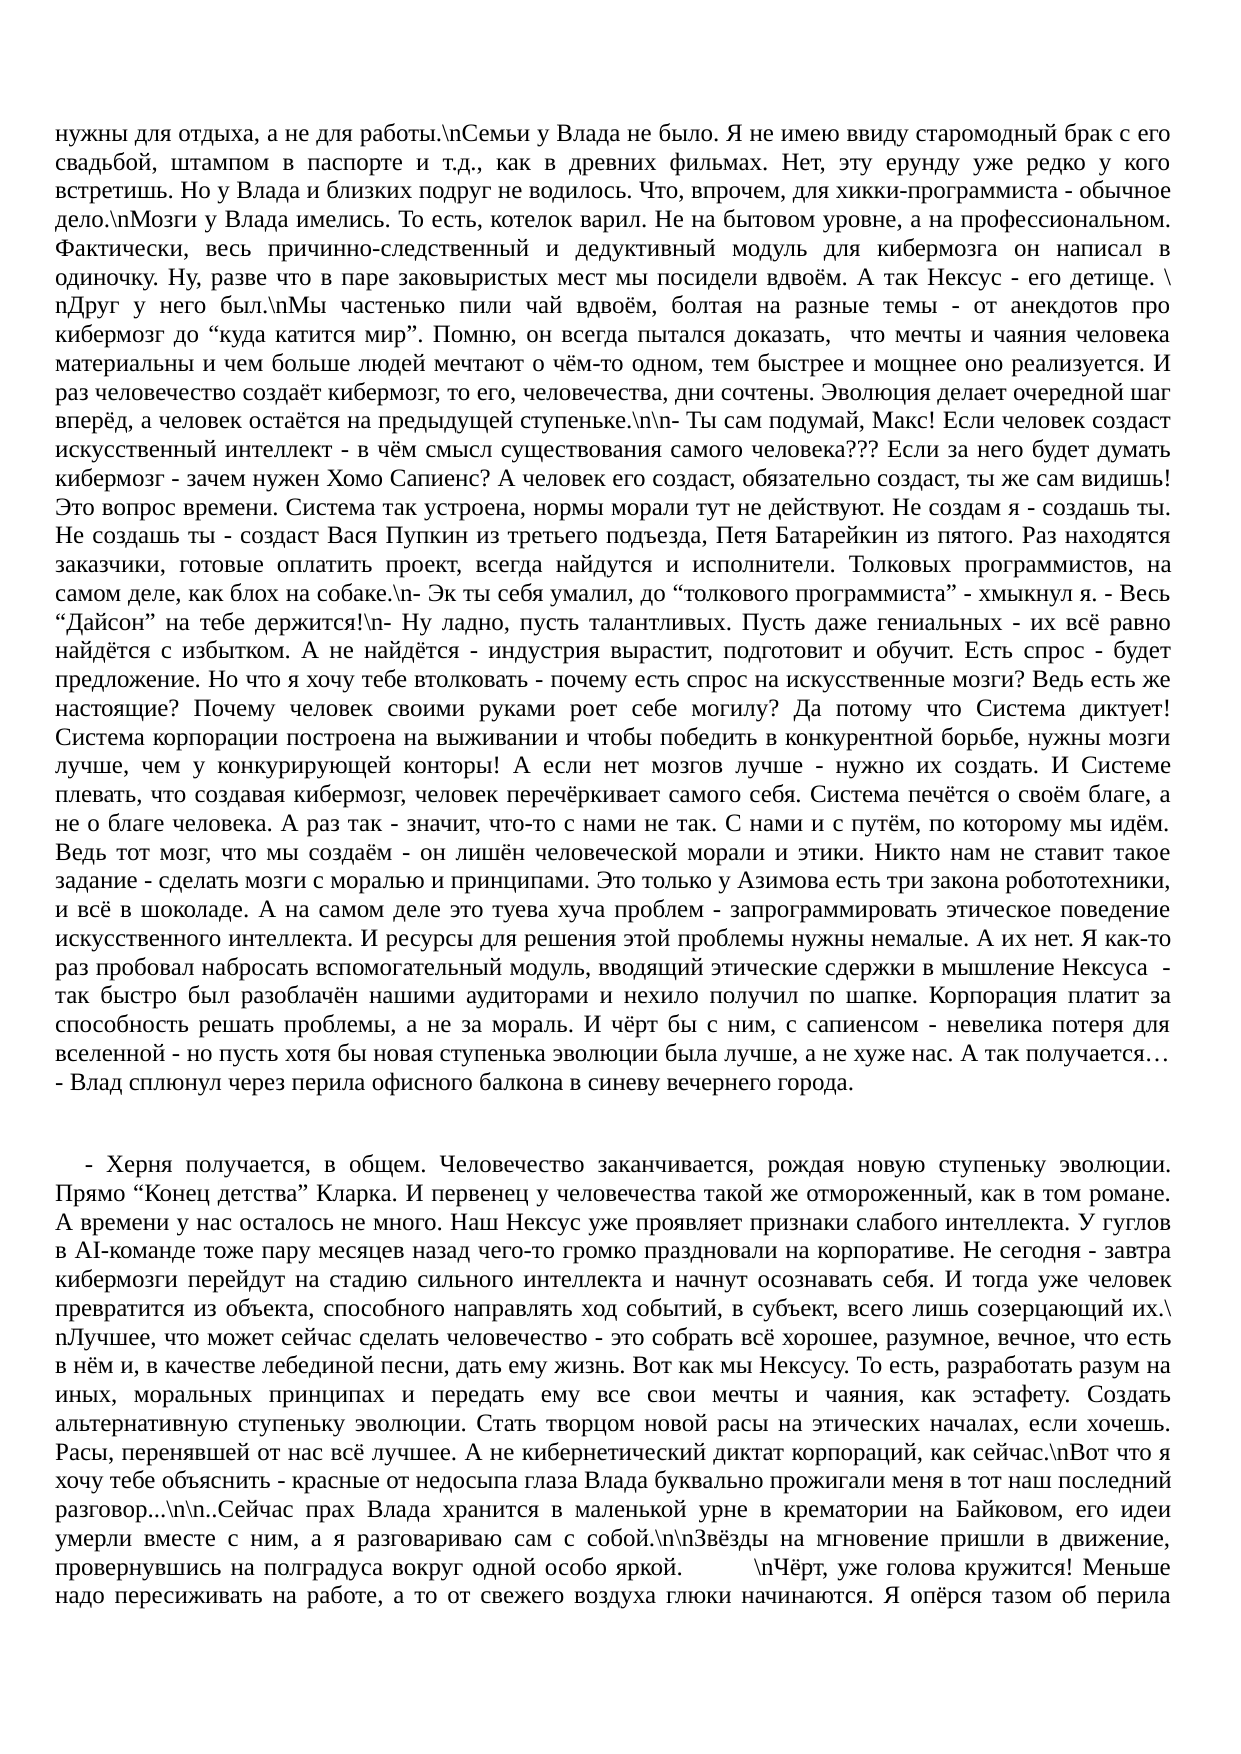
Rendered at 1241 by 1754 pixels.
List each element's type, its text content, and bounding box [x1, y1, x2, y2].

text нужны для отдыха, а не для работы.\nСемьи у Влада не было. Я не имею ввиду старомодный брак с его свадьбой, штампом в паспорте и т.д., как в древних фильмах. Нет, эту ерунду уже редко у кого встретишь. Но у Влада и близких подруг не водилось. Что, впрочем, для хикки-программиста - обычное дело.\nМозги у Влада имелись. То есть, котелок варил. Не на бытовом уровне, а на профессиональном. Фактически, весь причинно-следственный и дедуктивный модуль для кибермозга он написал в одиночку. Ну, разве что в паре заковыристых мест мы посидели вдвоём. А так Нексус - его детище. \nДруг у него был.\nМы частенько пили чай вдвоём, болтая на разные темы - от анекдотов про кибермозг до “куда катится мир”. Помню, он всегда пытался доказать, что мечты и чаяния человека материальны и чем больше людей мечтают о чём-то одном, тем быстрее и мощнее оно реализуется. И раз человечество создаёт кибермозг, то его, человечества, дни сочтены. Эволюция делает очередной шаг вперёд, а человек остаётся на предыдущей ступеньке.\n\n- Ты сам подумай, Макс! Если человек создаст искусственный интеллект - в чём смысл существования самого человека??? Если за него будет думать кибермозг - зачем нужен Хомо Сапиенс? А человек его создаст, обязательно создаст, ты же сам видишь! Это вопрос времени. Система так устроена, нормы морали тут не действуют. Не создам я - создашь ты. Не создашь ты - создаст Вася Пупкин из третьего подъезда, Петя Батарейкин из пятого. Раз находятся заказчики, готовые оплатить проект, всегда найдутся и исполнители. Толковых программистов, на самом деле, как блох на собаке.\n- Эк ты себя умалил, до “толкового программиста” - хмыкнул я. - Весь “Дайсон” на тебе держится!\n- Ну ладно, пусть талантливых. Пусть даже гениальных - их всё равно найдётся с избытком. А не найдётся - индустрия вырастит, подготовит и обучит. Есть спрос - будет предложение. Но что я хочу тебе втолковать - почему есть спрос на искусственные мозги? Ведь есть же настоящие? Почему человек своими руками роет себе могилу? Да потому что Система диктует! Система корпорации построена на выживании и чтобы победить в конкурентной борьбе, нужны мозги лучше, чем у конкурирующей конторы! А если нет мозгов лучше - нужно их создать. И Системе плевать, что создавая кибермозг, человек перечёркивает самого себя. Система печётся о своём благе, а не о благе человека. А раз так - значит, что-то с нами не так. С нами и с путём, по которому мы идём. Ведь тот мозг, что мы создаём - он лишён человеческой морали и этики. Никто нам не ставит такое задание - сделать мозги с моралью и принципами. Это только у Азимова есть три закона робототехники, и всё в шоколаде. А на самом деле это туева хуча проблем - запрограммировать этическое поведение искусственного интеллекта. И ресурсы для решения этой проблемы нужны немалые. А их нет. Я как-то раз пробовал набросать вспомогательный модуль, вводящий этические сдержки в мышление Нексуса - так быстро был разоблачён нашими аудиторами и нехило получил по шапке. Корпорация платит за способность решать проблемы, а не за мораль. И чёрт бы с ним, с сапиенсом - невелика потеря для вселенной - но пусть хотя бы новая ступенька эволюции была лучше, а не хуже нас. А так получается… - Влад сплюнул через перила офисного балкона в синеву вечернего города. [55, 118, 1172, 1096]
text - Херня получается, в общем. Человечество заканчивается, рождая новую ступеньку эволюции. Прямо “Конец детства” Кларка. И первенец у человечества такой же отмороженный, как в том романе. А времени у нас осталось не много. Наш Нексус уже проявляет признаки слабого интеллекта. У гуглов в AI-команде тоже пару месяцев назад чего-то громко праздновали на корпоративе. Не сегодня - завтра кибермозги перейдут на стадию сильного интеллекта и начнут осознавать себя. И тогда уже человек превратится из объекта, способного направлять ход событий, в субъект, всего лишь созерцающий их.\nЛучшее, что может сейчас сделать человечество - это собрать всё хорошее, разумное, вечное, что есть в нём и, в качестве лебединой песни, дать ему жизнь. Вот как мы Нексусу. То есть, разработать разум на иных, моральных принципах и передать ему все свои мечты и чаяния, как эстафету. Создать альтернативную ступеньку эволюции. Стать творцом новой расы на этических началах, если хочешь. Расы, перенявшей от нас всё лучшее. А не кибернетический диктат корпораций, как сейчас.\nВот что я хочу тебе объяснить - красные от недосыпа глаза Влада буквально прожигали меня в тот наш последний разговор...\n\n..Сейчас прах Влада хранится в маленькой урне в крематории на Байковом, его идеи умерли вместе с ним, а я разговариваю сам с собой.\n\nЗвёзды на мгновение пришли в движение, провернувшись на полградуса вокруг одной особо яркой. \nЧёрт, уже голова кружится! Меньше надо пересиживать на работе, а то от свежего воздуха глюки начинаются. Я опёрся тазом об перила [55, 1149, 1172, 1609]
